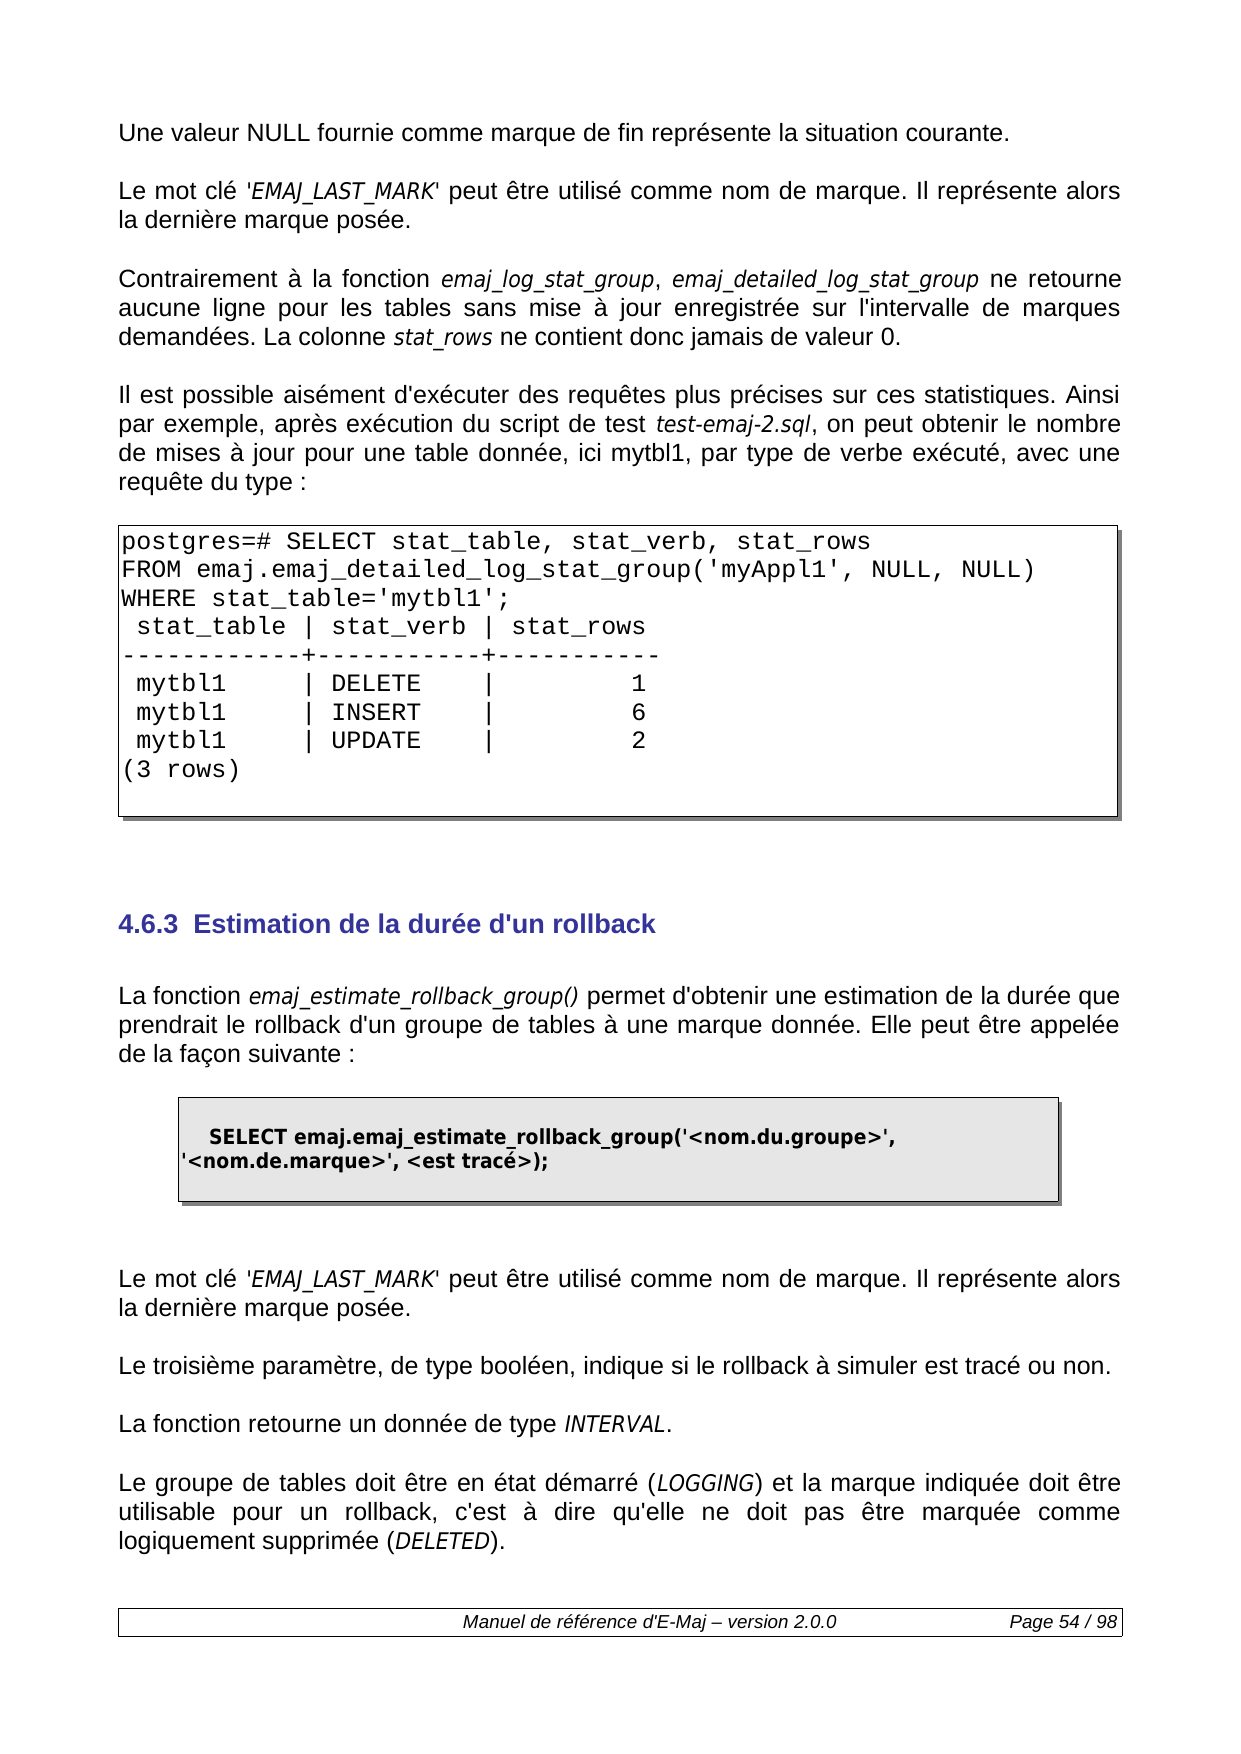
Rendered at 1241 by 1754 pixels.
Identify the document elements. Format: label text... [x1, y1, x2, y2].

text Le groupe de tables doit être en état démarré (LOGGING) et la marque indiquée doit être utilisable pour un rollback, c'est à dire qu'elle ne doit pas être marquée comme logiquement supprimée (DELETED). [118, 1467, 1122, 1554]
subtitle Estimation de la durée d'un rollback [118, 908, 1122, 939]
text Une valeur NULL fournie comme marque de fin représente la situation courante. [118, 118, 1122, 147]
text ------------+-----------+----------- [119, 639, 1117, 668]
text WHERE stat_table='mytbl1'; [119, 582, 1117, 611]
text Il est possible aisément d'exécuter des requêtes plus précises sur ces statistiques. Ainsi par exemple, après exécution du script de test test-emaj-2.sql, on peut obtenir le nombre de mises à jour pour une table donnée, ici mytbl1, par type de verbe exécuté, avec une requête du type : [118, 380, 1122, 496]
text La fonction emaj_estimate_rollback_group() permet d'obtenir une estimation de la durée que prendrait le rollback d'un groupe de tables à une marque donnée. Elle peut être appelée de la façon suivante : [118, 981, 1122, 1068]
text mytbl1 | UPDATE | 2 [119, 725, 1117, 753]
text mytbl1 | DELETE | 1 [119, 668, 1117, 696]
text stat_table | stat_verb | stat_rows [119, 611, 1117, 639]
text (3 rows) [119, 753, 1117, 785]
text Le mot clé 'EMAJ_LAST_MARK' peut être utilisé comme nom de marque. Il représente alors la dernière marque posée. [118, 176, 1122, 234]
text FROM emaj.emaj_detailed_log_stat_group('myAppl1', NULL, NULL) [119, 553, 1117, 582]
text postgres=# SELECT stat_table, stat_verb, stat_rows [119, 526, 1117, 553]
text Contrairement à la fonction emaj_log_stat_group, emaj_detailed_log_stat_group ne retourne aucune ligne pour les tables sans mise à jour enregistrée sur l'intervalle de marques demandées. La colonne stat_rows ne contient donc jamais de valeur 0. [118, 263, 1122, 351]
text Le mot clé 'EMAJ_LAST_MARK' peut être utilisé comme nom de marque. Il représente alors la dernière marque posée. [118, 1264, 1122, 1322]
text La fonction retourne un donnée de type INTERVAL. [118, 1409, 1122, 1438]
text SELECT emaj.emaj_estimate_rollback_group('<nom.du.groupe>', '<nom.de.marque>', <est tracé>); [179, 1122, 1058, 1171]
text mytbl1 | INSERT | 6 [119, 696, 1117, 725]
text Le troisième paramètre, de type booléen, indique si le rollback à simuler est tracé ou non. [118, 1351, 1122, 1380]
